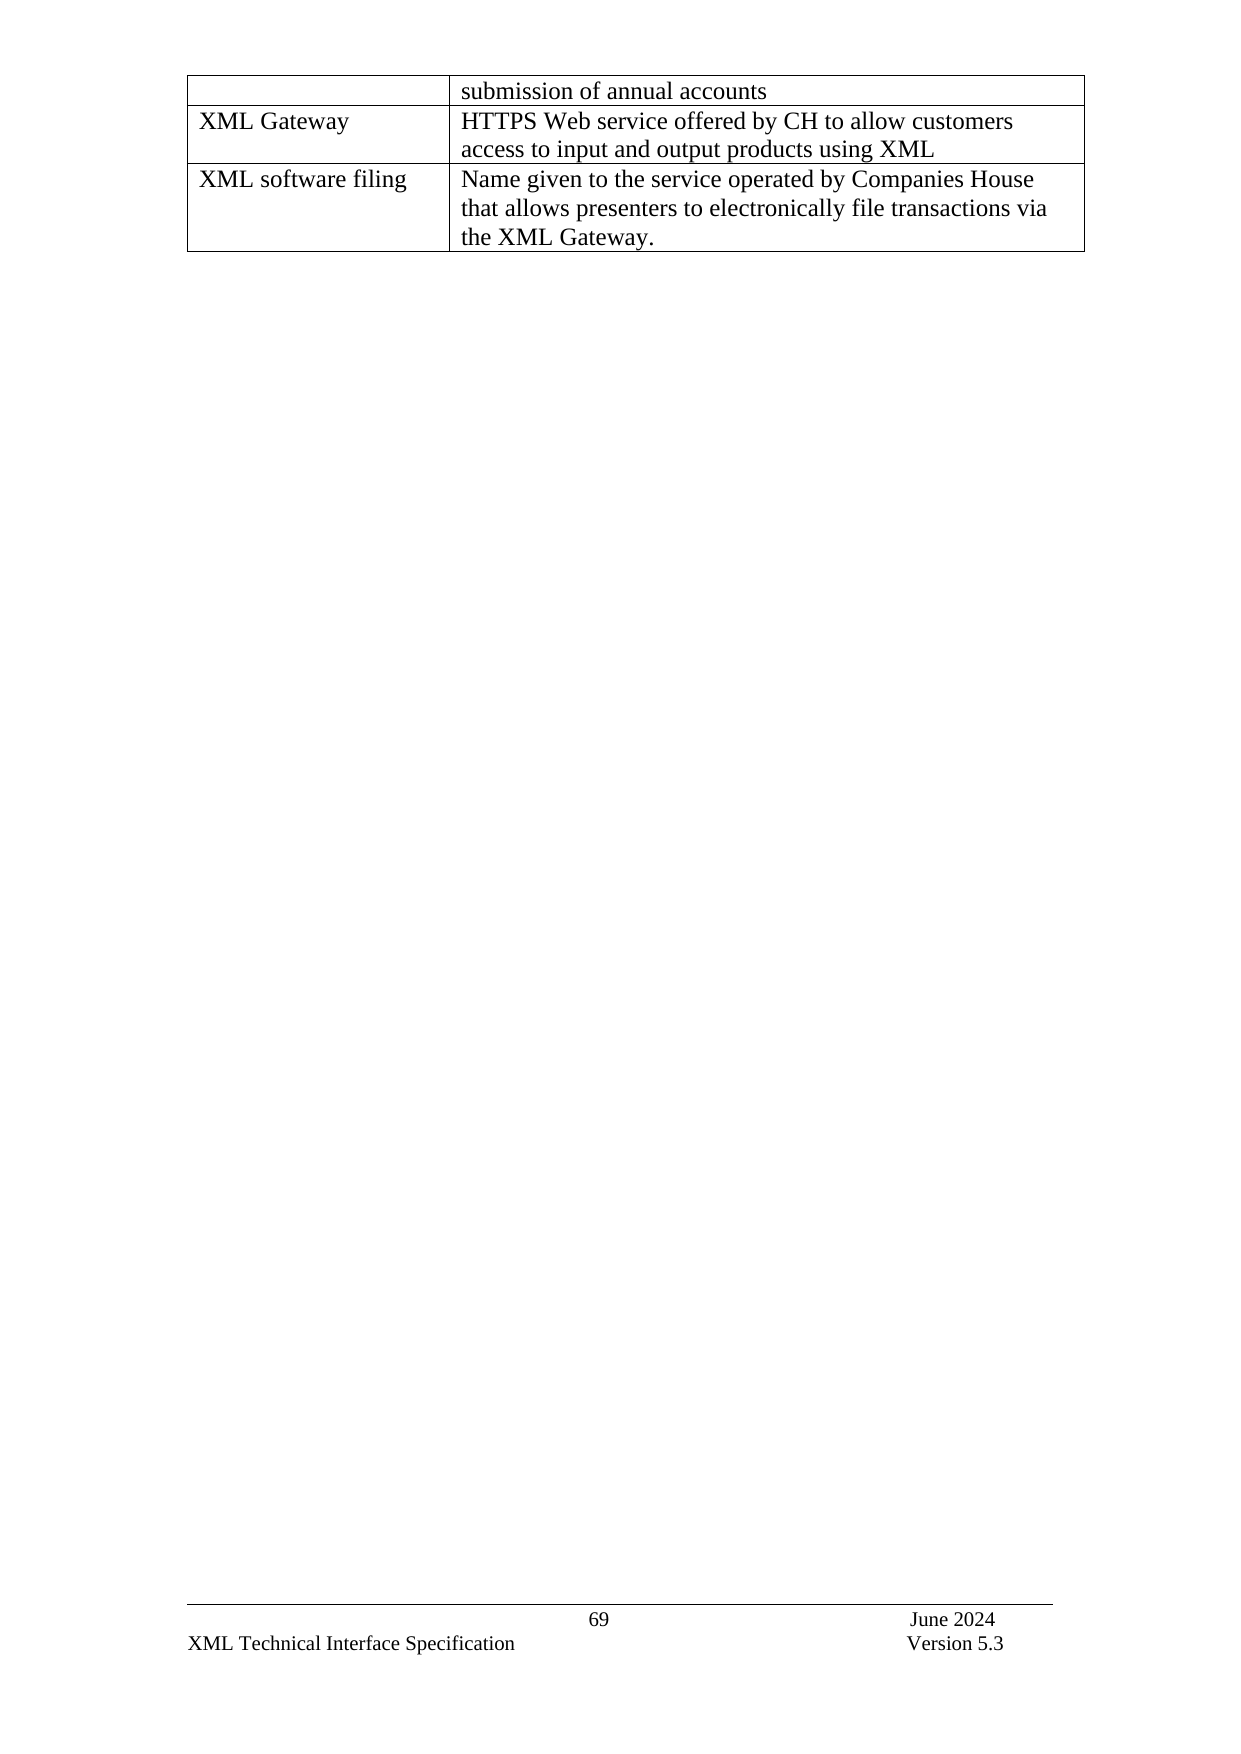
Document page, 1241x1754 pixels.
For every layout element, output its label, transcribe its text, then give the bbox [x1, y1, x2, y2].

table_cell [188, 76, 449, 105]
table_cell HTTPS Web service offered by CH to allow customers access to input and output products using XML [450, 106, 1084, 163]
table_cell XML software filing [188, 164, 449, 251]
table_cell XML Gateway [188, 106, 449, 163]
table_cell Name given to the service operated by Companies House that allows presenters to electronically file transactions via the XML Gateway. [450, 164, 1084, 251]
table_cell submission of annual accounts [450, 76, 1084, 105]
